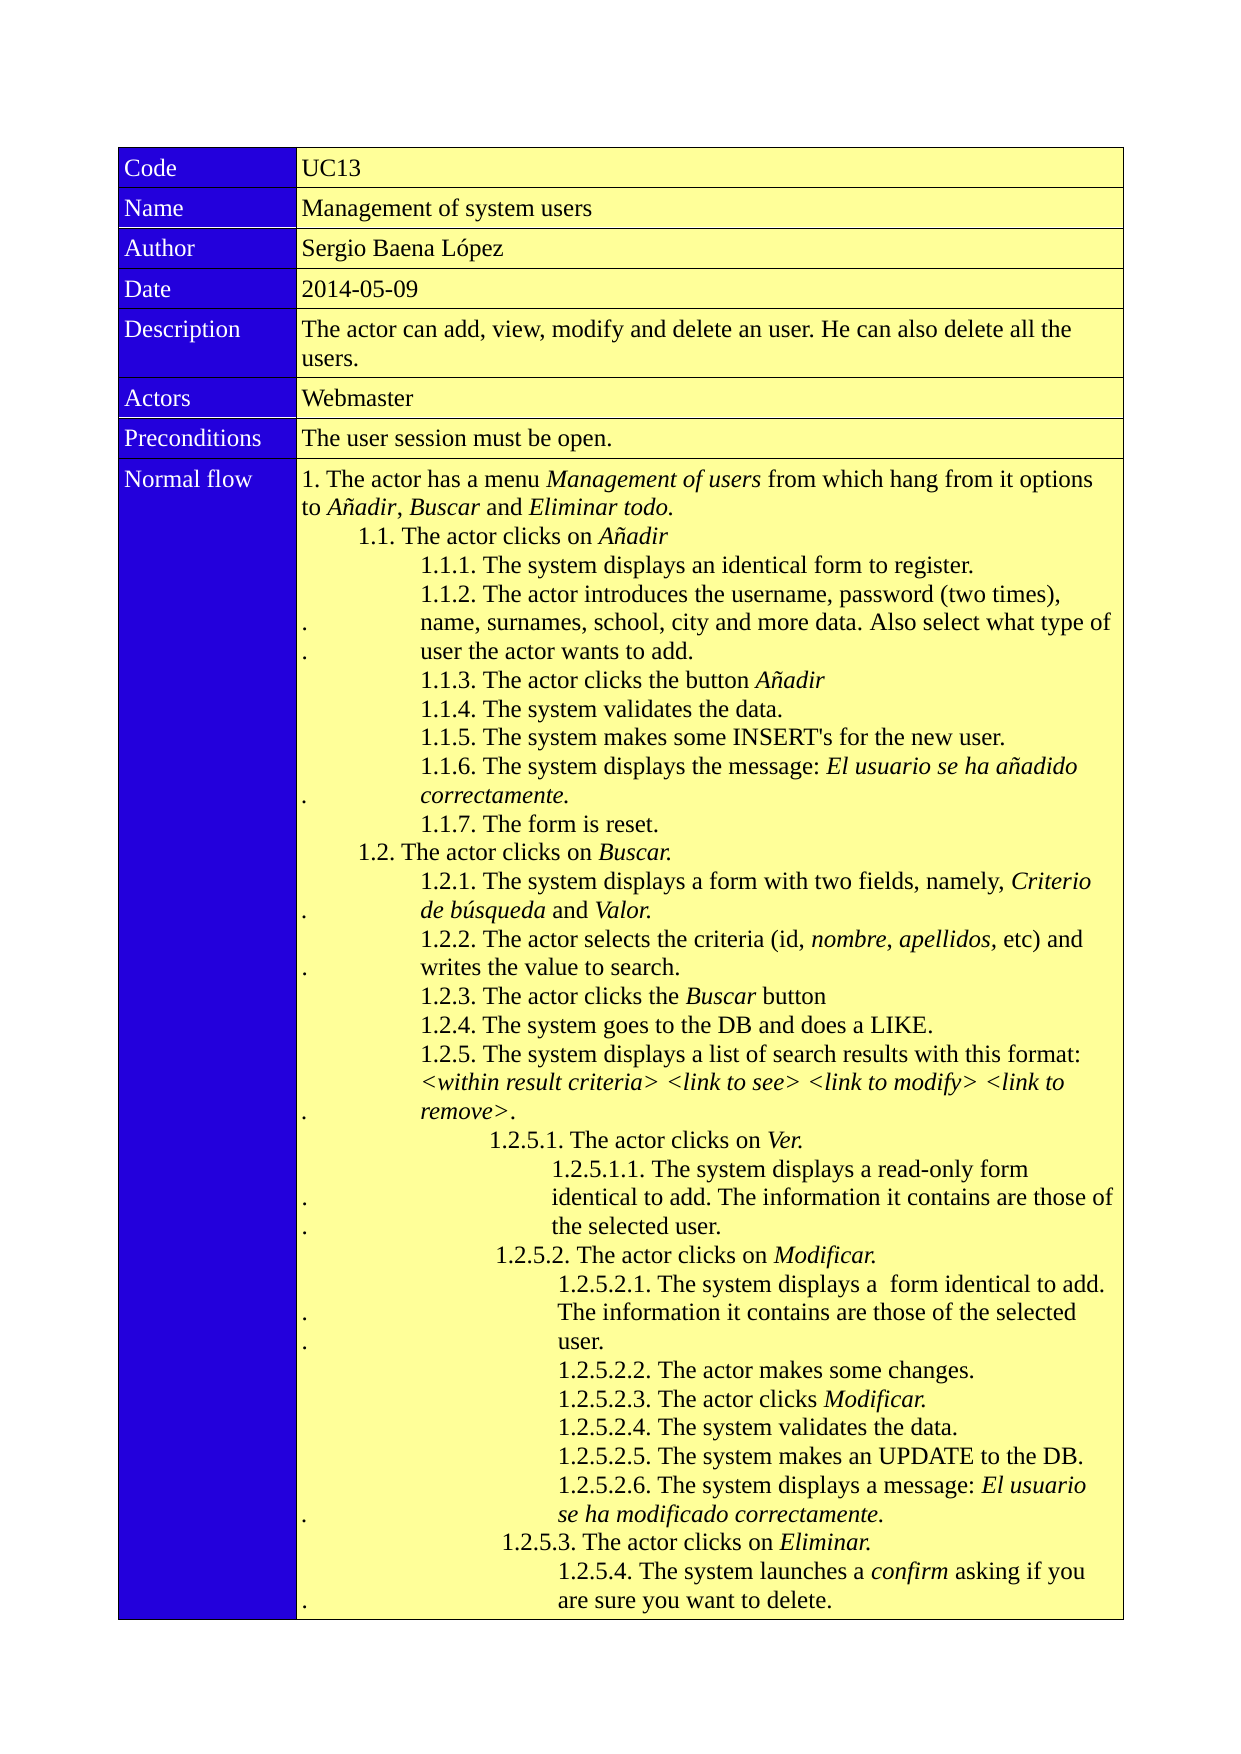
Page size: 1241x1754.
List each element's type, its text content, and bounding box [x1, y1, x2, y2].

table_cell Description [119, 309, 296, 377]
table_cell Name [119, 188, 296, 227]
table_cell Normal flow [119, 459, 296, 1619]
table_cell 1. The actor has a menu Management of users from which hang from it options to Añadir, Buscar and Eliminar todo. 1.1. The actor clicks on Añadir 1.1.1. The system displays an identical form to register. 1.1.2. The actor introduces the username, password (two times), . name, surnames, school, city and more data. Also select what type of . user the actor wants to add. 1.1.3. The actor clicks the button Añadir 1.1.4. The system validates the data. 1.1.5. The system makes some INSERT's for the new user. 1.1.6. The system displays the message: El usuario se ha añadido . correctamente. 1.1.7. The form is reset. 1.2. The actor clicks on Buscar. 1.2.1. The system displays a form with two fields, namely, Criterio . de búsqueda and Valor. 1.2.2. The actor selects the criteria (id, nombre, apellidos, etc) and . writes the value to search. 1.2.3. The actor clicks the Buscar button 1.2.4. The system goes to the DB and does a LIKE. 1.2.5. The system displays a list of search results with this format: <within result criteria> <link to see> <link to modify> <link to . remove>. 1.2.5.1. The actor clicks on Ver. 1.2.5.1.1. The system displays a read-only form . identical to add. The information it contains are those of . the selected user. 1.2.5.2. The actor clicks on Modificar. 1.2.5.2.1. The system displays a form identical to add. . The information it contains are those of the selected . user. 1.2.5.2.2. The actor makes some changes. 1.2.5.2.3. The actor clicks Modificar. 1.2.5.2.4. The system validates the data. 1.2.5.2.5. The system makes an UPDATE to the DB. 1.2.5.2.6. The system displays a message: El usuario . se ha modificado correctamente. 1.2.5.3. The actor clicks on Eliminar. 1.2.5.4. The system launches a confirm asking if you . are sure you want to delete. [297, 459, 1123, 1619]
table_cell The actor can add, view, modify and delete an user. He can also delete all the users. [297, 309, 1123, 377]
table_header UC13 [297, 148, 1123, 187]
table_cell Webmaster [297, 378, 1123, 417]
table_cell Sergio Baena López [297, 229, 1123, 268]
table_cell Preconditions [119, 419, 296, 458]
table_cell Actors [119, 378, 296, 417]
table_cell 2014-05-09 [297, 269, 1123, 308]
table_header Code [119, 148, 296, 187]
table_cell Author [119, 229, 296, 268]
table_cell The user session must be open. [297, 419, 1123, 458]
table_cell Date [119, 269, 296, 308]
table_cell Management of system users [297, 188, 1123, 227]
